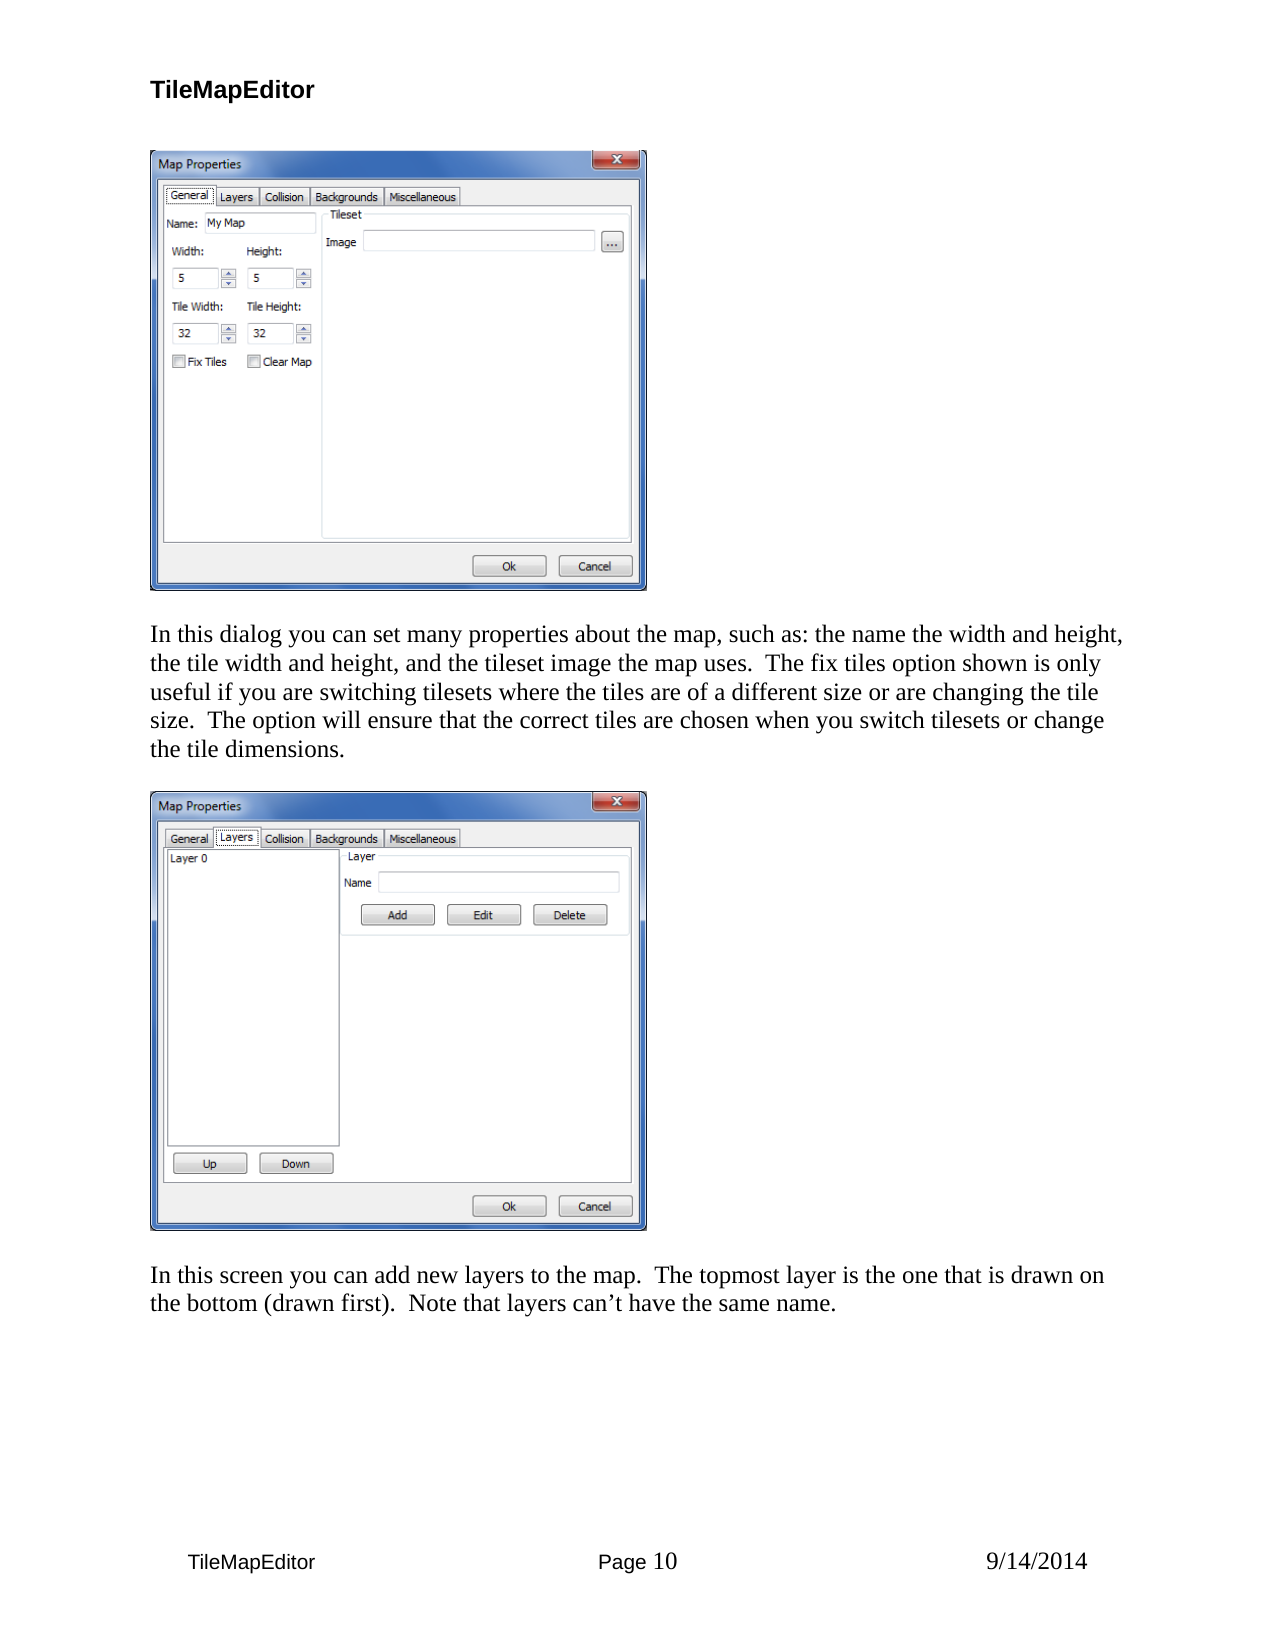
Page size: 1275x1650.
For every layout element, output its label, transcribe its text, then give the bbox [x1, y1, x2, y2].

picture [150, 791, 647, 1231]
picture [150, 150, 647, 591]
text In this dialog you can set many properties about the map, such as: the name the width and height, the tile width and height, and the tileset image the map uses. The fix tiles option shown is only useful if you are switching tilesets where the tiles are of a different size or are changing the tile size. The option will ensure that the correct tiles are chosen when you switch tilesets or change the tile dimensions. [150, 619, 1125, 763]
text In this screen you can add new layers to the map. The topmost layer is the one that is drawn on the bottom (drawn first). Note that layers can’t have the same name. [150, 1260, 1125, 1317]
